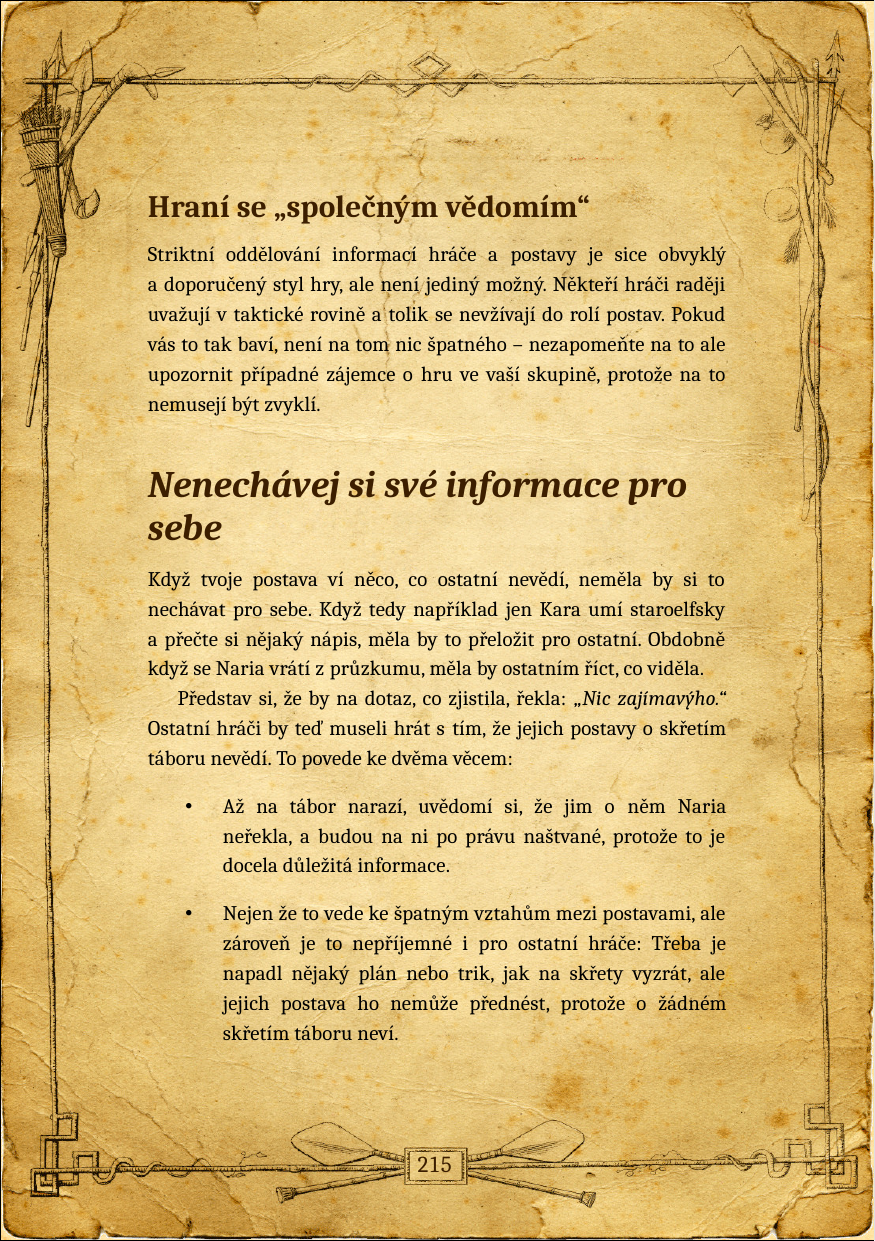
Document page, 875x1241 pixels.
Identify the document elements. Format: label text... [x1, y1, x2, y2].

text Když tvoje postava ví něco, co ostatní nevědí, neměla by si to nechávat pro sebe. Když tedy například jen Kara umí staroelfsky a⁠ přečte si nějaký nápis, měla by to přeložit pro ostatní. Obdobně když se Naria vrátí z⁠ průzkumu, měla by ostatním říct, co viděla. Představ si, že by na dotaz, co zjistila, řekla: „Nic zajímavýho.“ Ostatní hráči by teď museli hrát s⁠ tím, že jejich postavy o⁠ skřetím táboru nevědí. To povede ke dvěma věcem: [148, 567, 726, 771]
list Nejen že to vede ke špatným vztahům mezi postavami, ale zároveň je to nepříjemné i⁠ pro ostatní hráče: Třeba je napadl nějaký plán nebo trik, jak na skřety vyzrát, ale jejich postava ho nemůže přednést, protože o⁠ žádném skřetím táboru neví. [185, 902, 726, 1045]
picture [1, 1, 874, 1240]
subtitle Nenechávej si své informace pro sebe [148, 463, 726, 550]
subtitle Hraní se „společným vědomím“ [148, 189, 726, 225]
text Striktní oddělování informací hráče a⁠ postavy je sice obvyklý a⁠ doporučený styl hry, ale není jediný možný. Někteří hráči raději uvažují v⁠ taktické rovině a⁠ tolik se nevžívají do rolí postav. Pokud vás to tak baví, není na tom nic špatného – nezapomeňte na to ale upozornit případné zájemce o⁠ hru ve vaší skupině, protože na to nemusejí být zvyklí. [148, 243, 726, 416]
list Až na tábor narazí, uvědomí si, že jim o⁠ něm Naria neřekla, a⁠ budou na ni po právu naštvané, protože to je docela důležitá informace. [185, 794, 726, 878]
